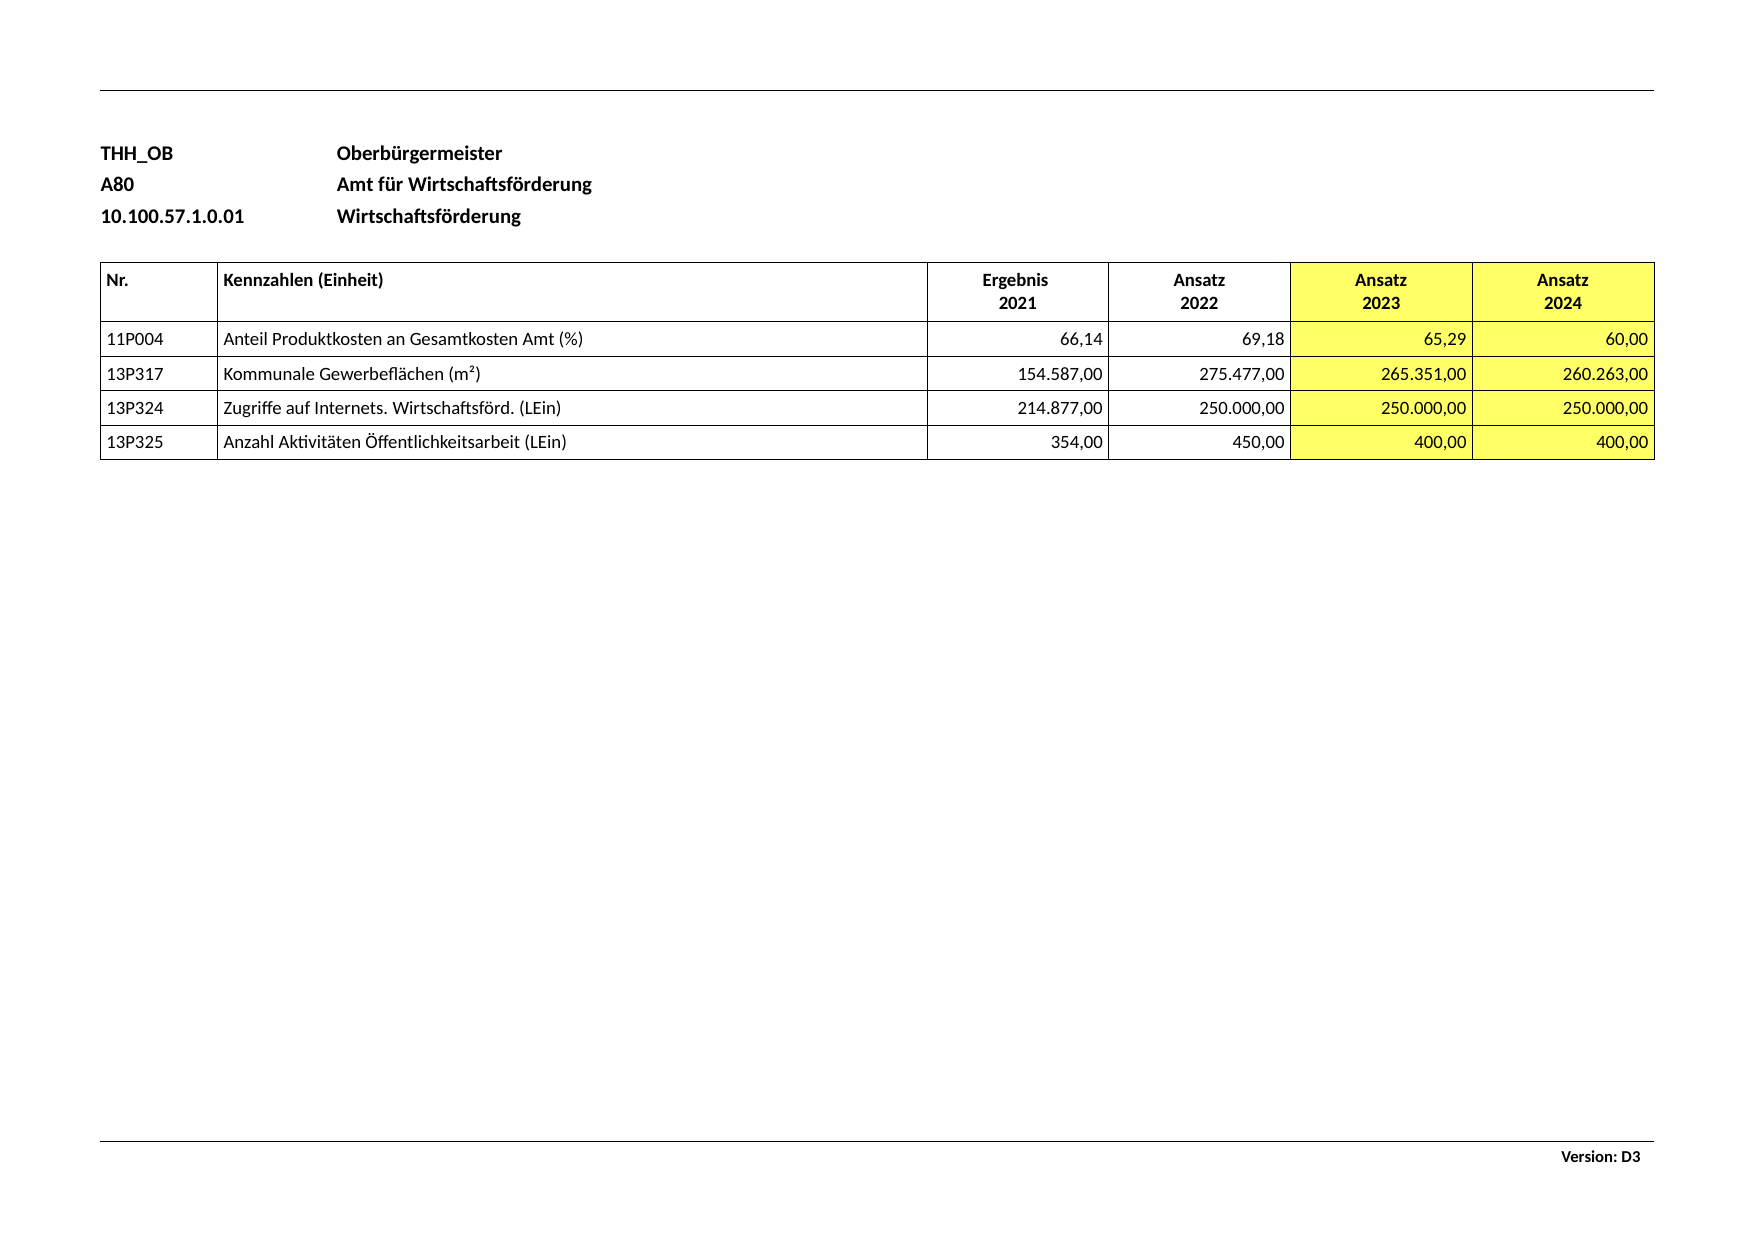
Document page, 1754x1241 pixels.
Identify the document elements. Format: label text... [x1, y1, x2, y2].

table_cell 260.263,00 [1473, 357, 1654, 390]
table_cell 275.477,00 [1109, 357, 1290, 390]
table_cell 66,14 [928, 322, 1108, 356]
table_header Nr. [101, 263, 217, 321]
table_cell 400,00 [1291, 426, 1472, 459]
text 10.100.57.1.0.01 Wirtschaftsförderung [100, 203, 1653, 228]
table_cell 60,00 [1473, 322, 1654, 356]
table_cell 354,00 [928, 426, 1108, 459]
table_header Ansatz 2024 [1473, 263, 1654, 321]
table_cell 214.877,00 [928, 391, 1108, 425]
table_cell 13P324 [101, 391, 217, 425]
table_cell 450,00 [1109, 426, 1290, 459]
text A80 Amt für Wirtschaftsförderung [100, 172, 1653, 197]
table_cell Kommunale Gewerbeflächen (m²) [218, 357, 927, 390]
table_cell 250.000,00 [1291, 391, 1472, 425]
text THH_OB Oberbürgermeister [100, 140, 1653, 166]
table_cell 250.000,00 [1473, 391, 1654, 425]
table_cell 13P317 [101, 357, 217, 390]
table_cell 400,00 [1473, 426, 1654, 459]
table_cell Zugriffe auf Internets. Wirtschaftsförd. (LEin) [218, 391, 927, 425]
table_cell Anzahl Aktivitäten Öffentlichkeitsarbeit (LEin) [218, 426, 927, 459]
table_cell Anteil Produktkosten an Gesamtkosten Amt (%) [218, 322, 927, 356]
table_header Ansatz 2023 [1291, 263, 1472, 321]
table_header Kennzahlen (Einheit) [218, 263, 927, 321]
table_cell 250.000,00 [1109, 391, 1290, 425]
table_cell 265.351,00 [1291, 357, 1472, 390]
table_cell 13P325 [101, 426, 217, 459]
table_cell 65,29 [1291, 322, 1472, 356]
table_cell 154.587,00 [928, 357, 1108, 390]
table_cell 11P004 [101, 322, 217, 356]
table_header Ergebnis 2021 [928, 263, 1108, 321]
table_cell 69,18 [1109, 322, 1290, 356]
table_header Ansatz 2022 [1109, 263, 1290, 321]
